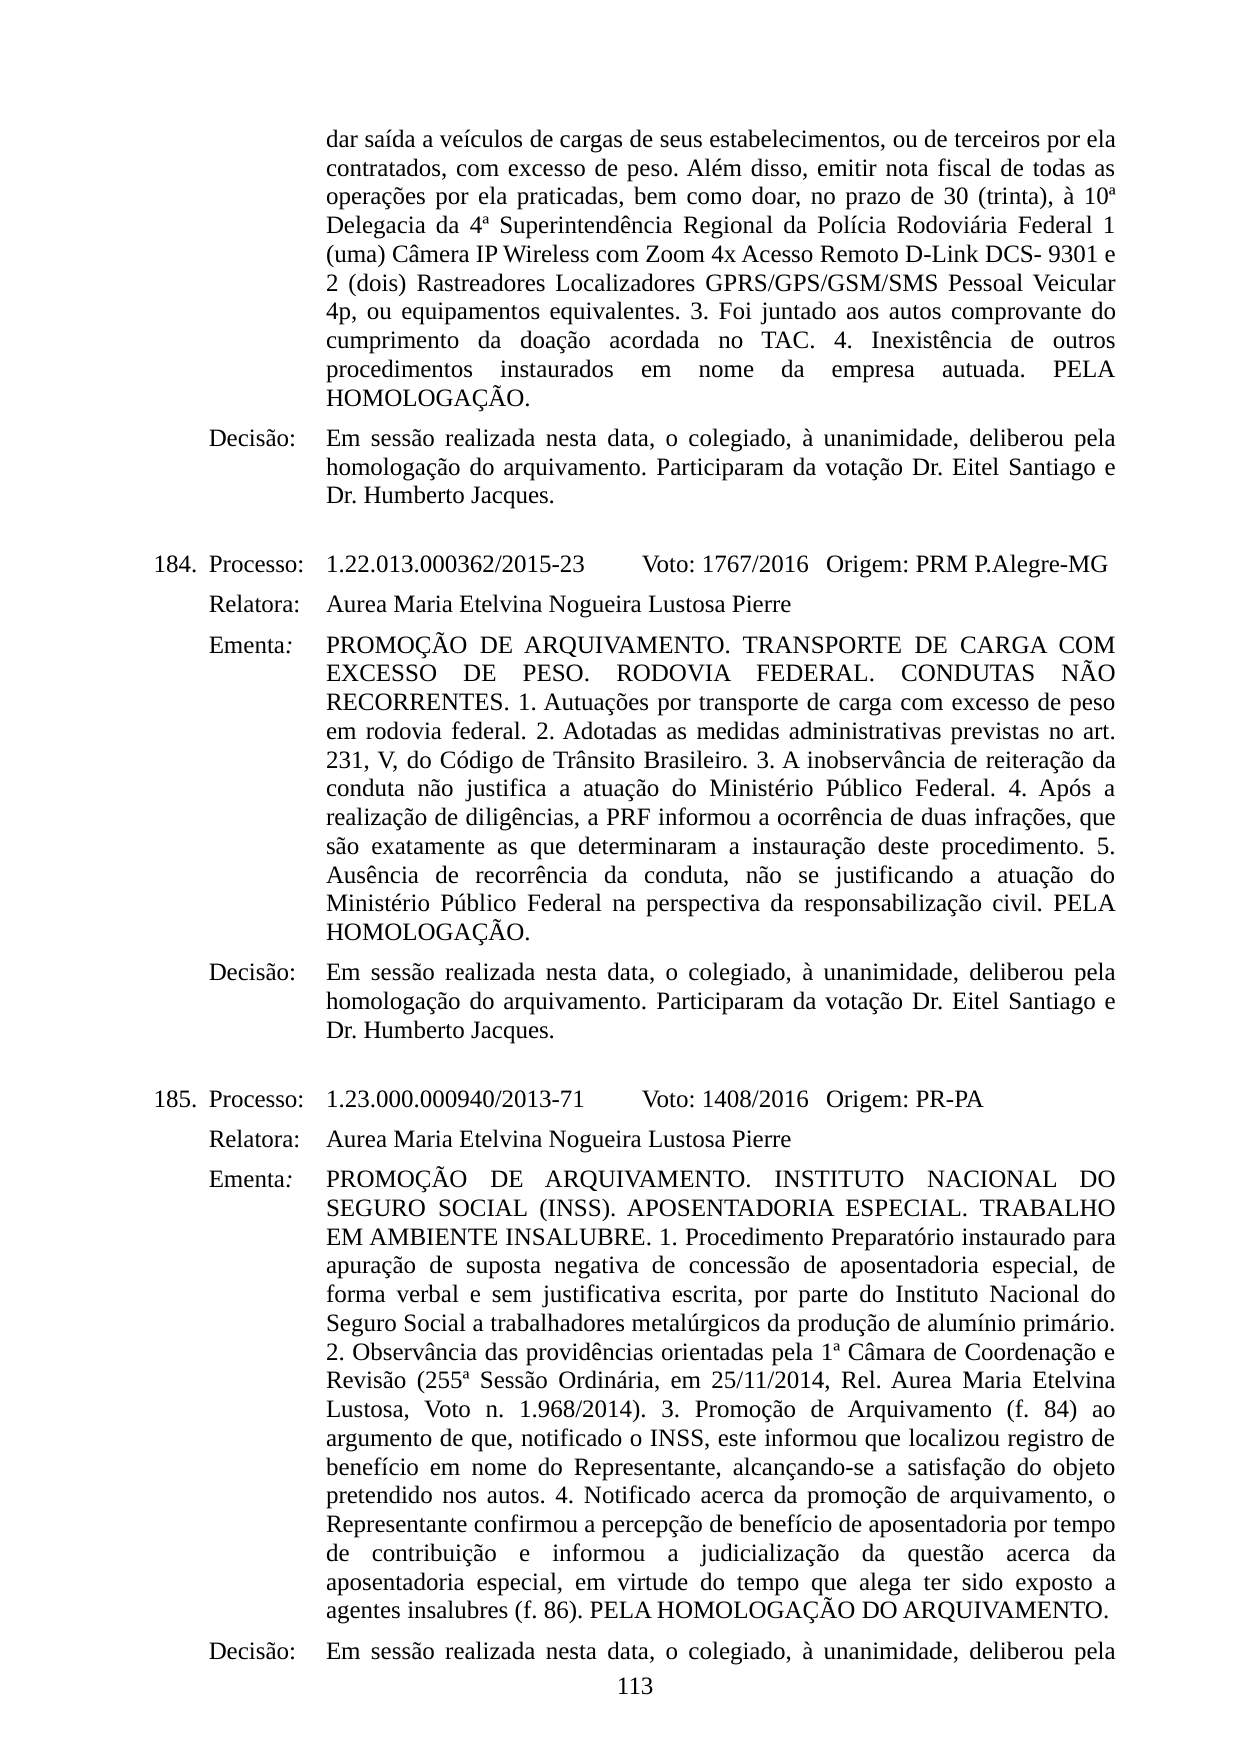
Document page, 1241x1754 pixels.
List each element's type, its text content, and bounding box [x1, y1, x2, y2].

table_cell Aurea Maria Etelvina Nogueira Lustosa Pierre [320, 1118, 1122, 1158]
table_header 185. [148, 1078, 203, 1118]
table_header 184. [148, 544, 203, 584]
table_cell PROMOÇÃO DE ARQUIVAMENTO. TRANSPORTE DE CARGA COM EXCESSO DE PESO. RODOVIA FEDERAL. CONDUTAS NÃO RECORRENTES. 1. Autuações por transporte de carga com excesso de peso em rodovia federal. 2. Adotadas as medidas administrativas previstas no art. 231, V, do Código de Trânsito Brasileiro. 3. A inobservância de reiteração da conduta não justifica a atuação do Ministério Público Federal. 4. Após a realização de diligências, a PRF informou a ocorrência de duas infrações, que são exatamente as que determinaram a instauração deste procedimento. 5. Ausência de recorrência da conduta, não se justificando a atuação do Ministério Público Federal na perspectiva da responsabilização civil. PELA HOMOLOGAÇÃO. [320, 624, 1122, 952]
table_cell Decisão: [203, 1630, 320, 1670]
table_cell Decisão: [203, 417, 320, 515]
table_cell Decisão: [203, 952, 320, 1049]
table_cell [148, 1159, 203, 1630]
table_header Origem: PR-PA [820, 1078, 1122, 1118]
table_cell dar saída a veículos de cargas de seus estabelecimentos, ou de terceiros por ela contratados, com excesso de peso. Além disso, emitir nota fiscal de todas as operações por ela praticadas, bem como doar, no prazo de 30 (trinta), à 10ª Delegacia da 4ª Superintendência Regional da Polícia Rodoviária Federal 1 (uma) Câmera IP Wireless com Zoom 4x Acesso Remoto D-Link DCS- 9301 e 2 (dois) Rastreadores Localizadores GPRS/GPS/GSM/SMS Pessoal Veicular 4p, ou equipamentos equivalentes. 3. Foi juntado aos autos comprovante do cumprimento da doação acordada no TAC. 4. Inexistência de outros procedimentos instaurados em nome da empresa autuada. PELA HOMOLOGAÇÃO. [320, 118, 1122, 417]
table_cell [148, 1118, 203, 1158]
table_cell Em sessão realizada nesta data, o colegiado, à unanimidade, deliberou pela homologação do arquivamento. Participaram da votação Dr. Eitel Santiago e Dr. Humberto Jacques. [320, 417, 1122, 515]
table_cell Em sessão realizada nesta data, o colegiado, à unanimidade, deliberou pela homologação do arquivamento. Participaram da votação Dr. Eitel Santiago e Dr. Humberto Jacques. [320, 952, 1122, 1049]
table_cell [148, 417, 203, 515]
table_cell Ementa: [203, 1159, 320, 1630]
table_cell PROMOÇÃO DE ARQUIVAMENTO. INSTITUTO NACIONAL DO SEGURO SOCIAL (INSS). APOSENTADORIA ESPECIAL. TRABALHO EM AMBIENTE INSALUBRE. 1. Procedimento Preparatório instaurado para apuração de suposta negativa de concessão de aposentadoria especial, de forma verbal e sem justificativa escrita, por parte do Instituto Nacional do Seguro Social a trabalhadores metalúrgicos da produção de alumínio primário. 2. Observância das providências orientadas pela 1ª Câmara de Coordenação e Revisão (255ª Sessão Ordinária, em 25/11/2014, Rel. Aurea Maria Etelvina Lustosa, Voto n. 1.968/2014). 3. Promoção de Arquivamento (f. 84) ao argumento de que, notificado o INSS, este informou que localizou registro de benefício em nome do Representante, alcançando-se a satisfação do objeto pretendido nos autos. 4. Notificado acerca da promoção de arquivamento, o Representante confirmou a percepção de benefício de aposentadoria por tempo de contribuição e informou a judicialização da questão acerca da aposentadoria especial, em virtude do tempo que alega ter sido exposto a agentes insalubres (f. 86). PELA HOMOLOGAÇÃO DO ARQUIVAMENTO. [320, 1159, 1122, 1630]
table_cell [148, 624, 203, 952]
table_cell [148, 952, 203, 1049]
table_cell [148, 584, 203, 624]
table_cell [148, 118, 203, 417]
table_header Voto: 1408/2016 [636, 1078, 820, 1118]
table_header Voto: 1767/2016 [636, 544, 820, 584]
table_header Origem: PRM P.Alegre-MG [820, 544, 1122, 584]
table_cell [148, 1630, 203, 1670]
table_header Processo: [203, 1078, 320, 1118]
table_header Processo: [203, 544, 320, 584]
table_cell Relatora: [203, 1118, 320, 1158]
table_cell [203, 118, 320, 417]
table_cell Ementa: [203, 624, 320, 952]
table_cell Relatora: [203, 584, 320, 624]
table_header 1.23.000.000940/2013-71 [320, 1078, 636, 1118]
table_cell Aurea Maria Etelvina Nogueira Lustosa Pierre [320, 584, 1122, 624]
table_header 1.22.013.000362/2015-23 [320, 544, 636, 584]
table_cell Em sessão realizada nesta data, o colegiado, à unanimidade, deliberou pela [320, 1630, 1122, 1670]
